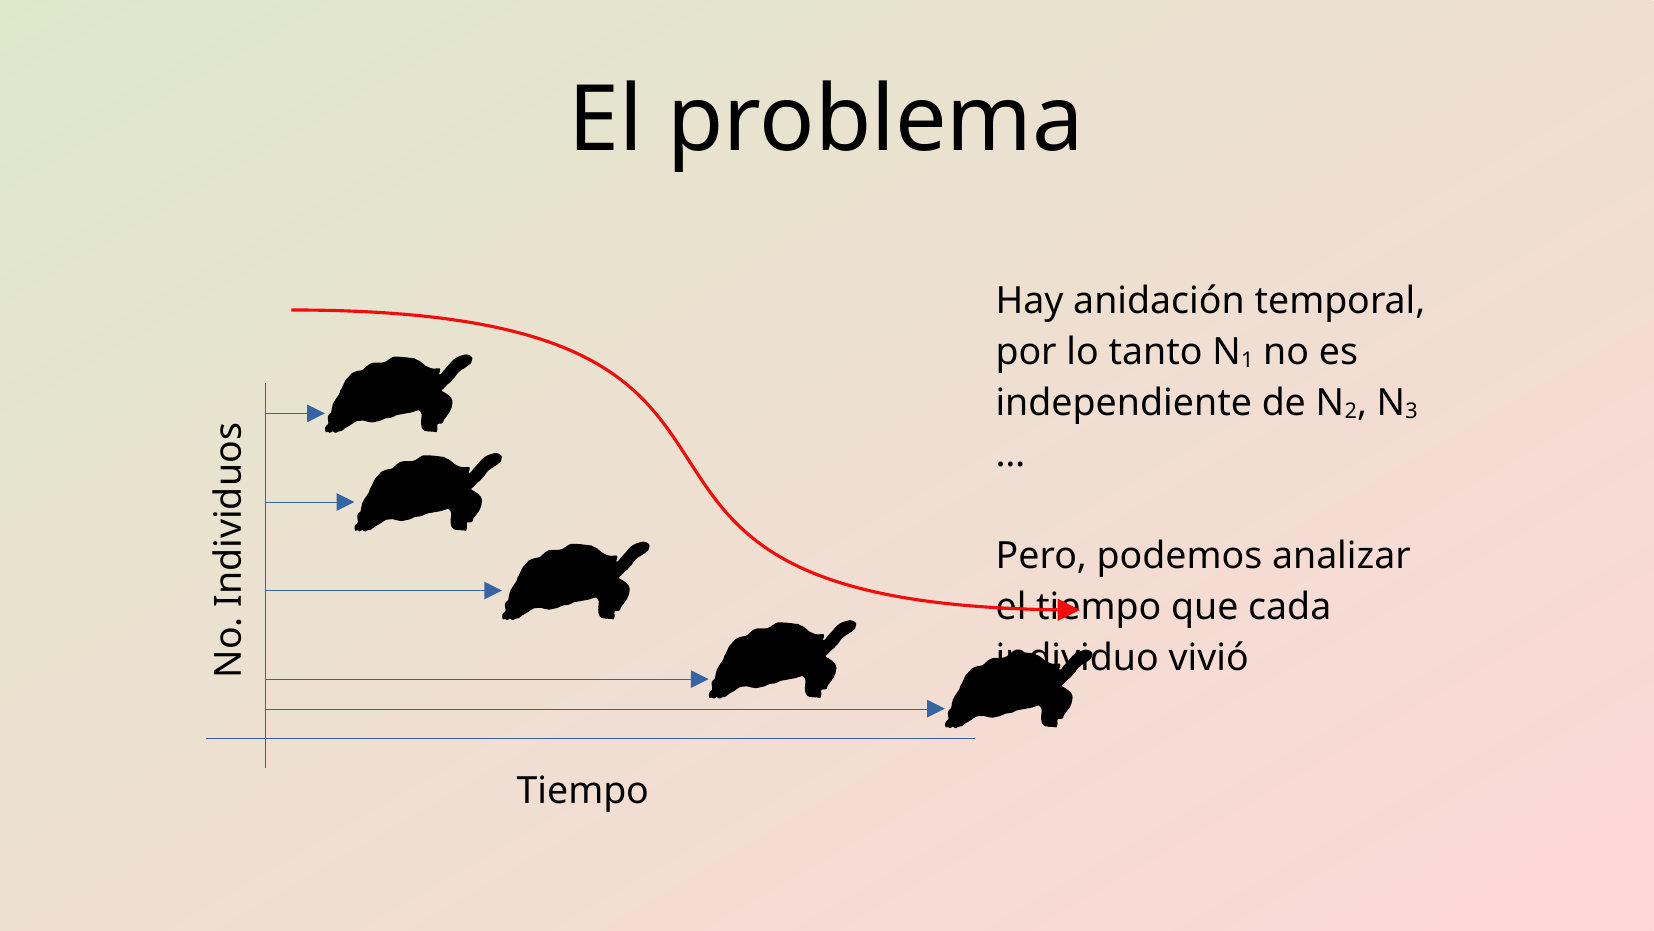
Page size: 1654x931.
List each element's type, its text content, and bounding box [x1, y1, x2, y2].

picture [1033, 652, 1045, 668]
picture [944, 649, 1093, 729]
picture [324, 354, 473, 433]
picture [354, 452, 502, 532]
text_box Tiempo [501, 755, 655, 813]
text_box No. Individuos [193, 426, 251, 694]
title El problema [82, 37, 1571, 193]
picture [501, 541, 650, 621]
picture [708, 620, 857, 699]
text_box Hay anidación temporal, por lo tanto N1 no es independiente de N2, N3 … Pero, podemos analizar el tiempo que cada individuo vivió [980, 265, 1459, 575]
